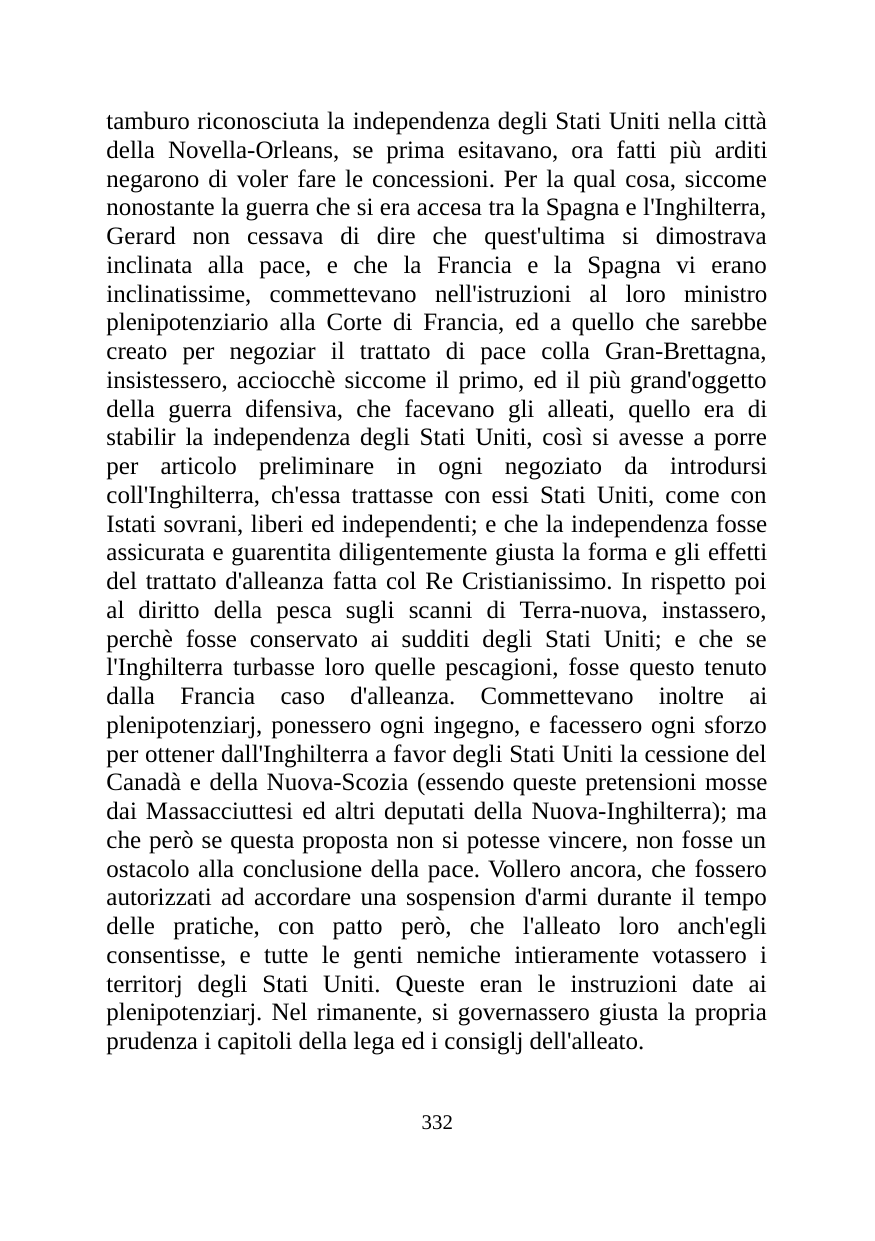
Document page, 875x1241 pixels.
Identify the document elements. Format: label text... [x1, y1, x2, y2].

text tamburo riconosciuta la independenza degli Stati Uniti nella città della Novella-Orleans, se prima esitavano, ora fatti più arditi negarono di voler fare le concessioni. Per la qual cosa, siccome nonostante la guerra che si era accesa tra la Spagna e l'Inghilterra, Gerard non cessava di dire che quest'ultima si dimostrava inclinata alla pace, e che la Francia e la Spagna vi erano inclinatissime, commettevano nell'istruzioni al loro ministro plenipotenziario alla Corte di Francia, ed a quello che sarebbe creato per negoziar il trattato di pace colla Gran-Brettagna, insistessero, acciocchè siccome il primo, ed il più grand'oggetto della guerra difensiva, che facevano gli alleati, quello era di stabilir la independenza degli Stati Uniti, così si avesse a porre per articolo preliminare in ogni negoziato da introdursi coll'Inghilterra, ch'essa trattasse con essi Stati Uniti, come con Istati sovrani, liberi ed independenti; e che la independenza fosse assicurata e guarentita diligentemente giusta la forma e gli effetti del trattato d'alleanza fatta col Re Cristianissimo. In rispetto poi al diritto della pesca sugli scanni di Terra-nuova, instassero, perchè fosse conservato ai sudditi degli Stati Uniti; e che se l'Inghilterra turbasse loro quelle pescagioni, fosse questo tenuto dalla Francia caso d'alleanza. Commettevano inoltre ai plenipotenziarj, ponessero ogni ingegno, e facessero ogni sforzo per ottener dall'Inghilterra a favor degli Stati Uniti la cessione del Canadà e della Nuova-Scozia (essendo queste pretensioni mosse dai Massacciuttesi ed altri deputati della Nuova-Inghilterra); ma che però se questa proposta non si potesse vincere, non fosse un ostacolo alla conclusione della pace. Vollero ancora, che fossero autorizzati ad accordare una sospension d'armi durante il tempo delle pratiche, con patto però, che l'alleato loro anch'egli consentisse, e tutte le genti nemiche intieramente votassero i territorj degli Stati Uniti. Queste eran le instruzioni date ai plenipotenziarj. Nel rimanente, si governassero giusta la propria prudenza i capitoli della lega ed i consiglj dell'alleato. [106, 106, 768, 1055]
